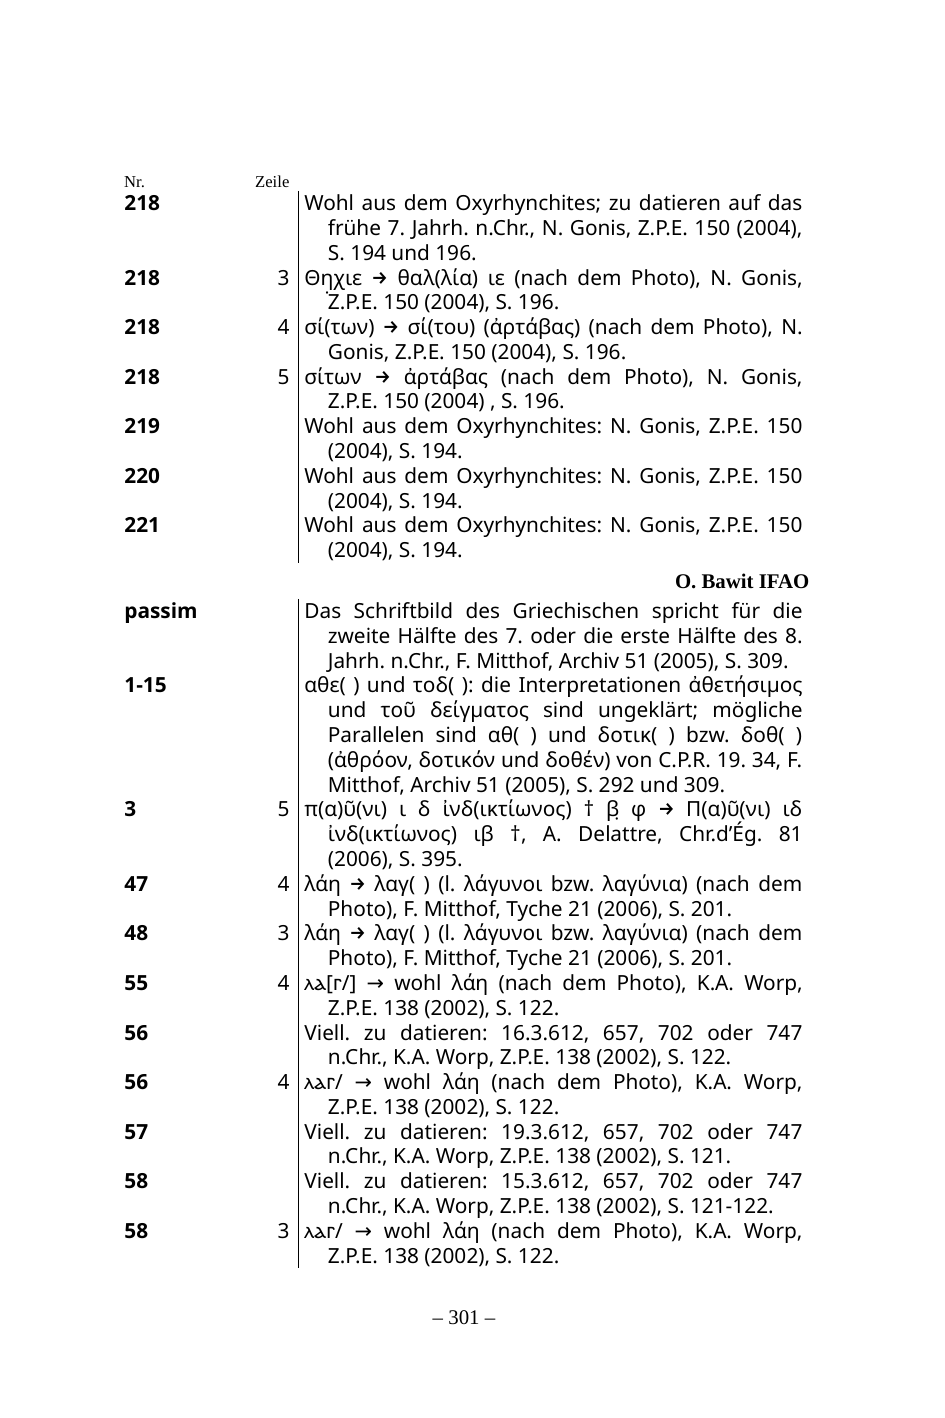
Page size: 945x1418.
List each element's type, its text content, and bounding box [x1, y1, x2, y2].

table_cell [207, 464, 298, 513]
table_header passim [118, 599, 207, 673]
table_cell 218 [118, 191, 207, 265]
table_cell Viell. zu datieren: 19.3.612, 657, 702 oder 747 n.Chr., K.A. Worp, Z.P.E. 138 (2002), S. 121. [299, 1119, 809, 1169]
table_cell 219 [118, 414, 207, 463]
table_cell [207, 1119, 298, 1169]
table_cell Wohl aus dem Oxyrhynchites: N. Gonis, Z.P.E. 150 (2004), S. 194. [299, 513, 809, 563]
table_cell 55 [118, 971, 207, 1020]
table_cell 4 [207, 971, 298, 1020]
table_cell [207, 513, 298, 563]
subtitle O. Bawit IFAO [118, 569, 809, 593]
table_cell λάη → λαγ( ) (l. λάγυνοι bzw. λαγύνια) (nach dem Photo), F. Mitthof, Tyche 21 (2006), S. 201. [299, 871, 809, 921]
table_cell 4 [207, 315, 298, 364]
table_cell Viell. zu datieren: 16.3.612, 657, 702 oder 747 n.Chr., K.A. Worp, Z.P.E. 138 (2002), S. 122. [299, 1020, 809, 1070]
table_header [207, 599, 298, 673]
table_cell 3 [207, 265, 298, 315]
table_header Das Schriftbild des Griechischen spricht für die zweite Hälfte des 7. oder die erste Hälfte des 8. Jahrh. n.Chr., F. Mitthof, Archiv 51 (2005), S. 309. [299, 599, 809, 673]
table_cell 57 [118, 1119, 207, 1169]
table_cell Wohl aus dem Oxyrhynchites: N. Gonis, Z.P.E. 150 (2004), S. 194. [299, 414, 809, 463]
table_cell 218 [118, 315, 207, 364]
table_cell 4 [207, 1070, 298, 1119]
table_cell [207, 1020, 298, 1070]
table_cell 220 [118, 464, 207, 513]
table_cell 3 [207, 921, 298, 971]
table_cell 5 [207, 797, 298, 871]
table_cell Viell. zu datieren: 15.3.612, 657, 702 oder 747 n.Chr., K.A. Worp, Z.P.E. 138 (2002), S. 121-122. [299, 1169, 809, 1218]
table_cell [207, 414, 298, 463]
table_cell ⲗⲁ[ⲅ/] → wohl λάη (nach dem Photo), K.A. Worp, Z.P.E. 138 (2002), S. 122. [299, 971, 809, 1020]
table_cell αθε( ) und τοδ( ): die Interpretationen ἀθετήσιμος und τοῦ δείγματος sind ungeklärt; mögliche Parallelen sind αθ( ) und δοτικ( ) bzw. δοθ( ) (ἀθρόον, δοτικόν und δοθέν) von C.P.R. 19. 34, F. Mitthof, Archiv 51 (2005), S. 292 und 309. [299, 673, 809, 797]
table_cell λάη → λαγ( ) (l. λάγυνοι bzw. λαγύνια) (nach dem Photo), F. Mitthof, Tyche 21 (2006), S. 201. [299, 921, 809, 971]
table_cell Wohl aus dem Oxyrhynchites: N. Gonis, Z.P.E. 150 (2004), S. 194. [299, 464, 809, 513]
table_cell 58 [118, 1169, 207, 1218]
table_cell [207, 1169, 298, 1218]
table_cell 3 [207, 1219, 298, 1268]
table_cell 218 [118, 265, 207, 315]
table_cell 56 [118, 1020, 207, 1070]
table_cell 4 [207, 871, 298, 921]
table_cell 218 [118, 364, 207, 414]
table_cell 58 [118, 1219, 207, 1268]
table_cell 5 [207, 364, 298, 414]
table_cell 1-15 [118, 673, 207, 797]
table_cell 3 [118, 797, 207, 871]
table_cell ⲗⲁⲅ/ → wohl λάη (nach dem Photo), K.A. Worp, Z.P.E. 138 (2002), S. 122. [299, 1219, 809, 1268]
table_cell Θη̣χιε → θαλ(λία) ιε (nach dem Photo), N. Gonis, Z.P.E. 150 (2004), S. 196. [299, 265, 809, 315]
table_cell σίτων → ἀρτάβας (nach dem Photo), N. Gonis, Z.P.E. 150 (2004) , S. 196. [299, 364, 809, 414]
table_cell π(α)ῦ(νι) ι δ ἰνδ(ικτίωνος) † β̣ φ → Π(α)ῦ(νι) ιδ ἰνδ(ικτίωνος) ιβ †, A. Delattre, Chr.d’Ég. 81 (2006), S. 395. [299, 797, 809, 871]
table_cell [207, 191, 298, 265]
table_cell 47 [118, 871, 207, 921]
table_cell σί(των) → σί(του) (ἀρτάβας) (nach dem Photo), N. Gonis, Z.P.E. 150 (2004), S. 196. [299, 315, 809, 364]
table_cell 56 [118, 1070, 207, 1119]
table_cell 221 [118, 513, 207, 563]
table_cell [207, 673, 298, 797]
table_cell ⲗⲁⲅ/ → wohl λάη (nach dem Photo), K.A. Worp, Z.P.E. 138 (2002), S. 122. [299, 1070, 809, 1119]
table_cell 48 [118, 921, 207, 971]
table_cell Wohl aus dem Oxyrhynchites; zu datieren auf das frühe 7. Jahrh. n.Chr., N. Gonis, Z.P.E. 150 (2004), S. 194 und 196. [299, 191, 809, 265]
